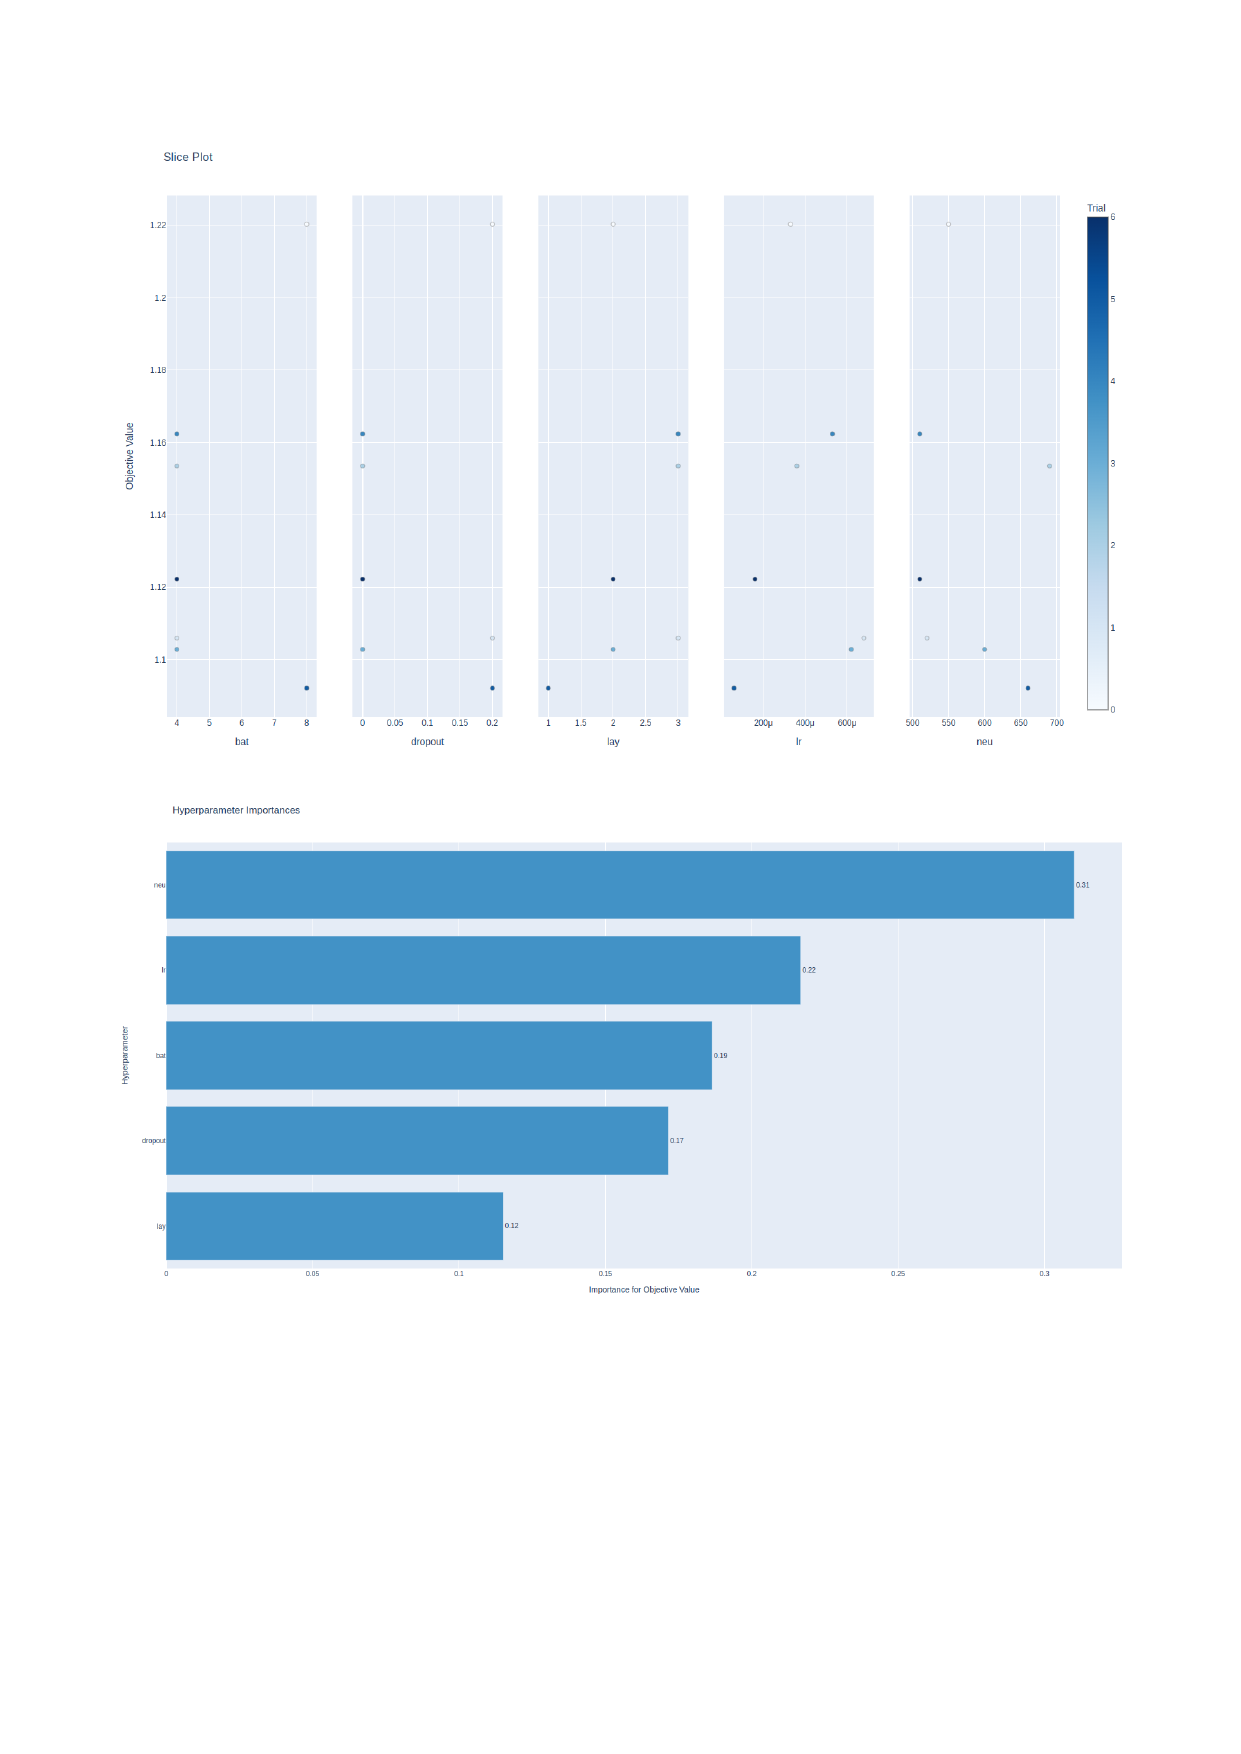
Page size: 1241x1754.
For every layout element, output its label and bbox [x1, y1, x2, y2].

picture [118, 146, 1123, 749]
picture [118, 805, 1123, 1295]
